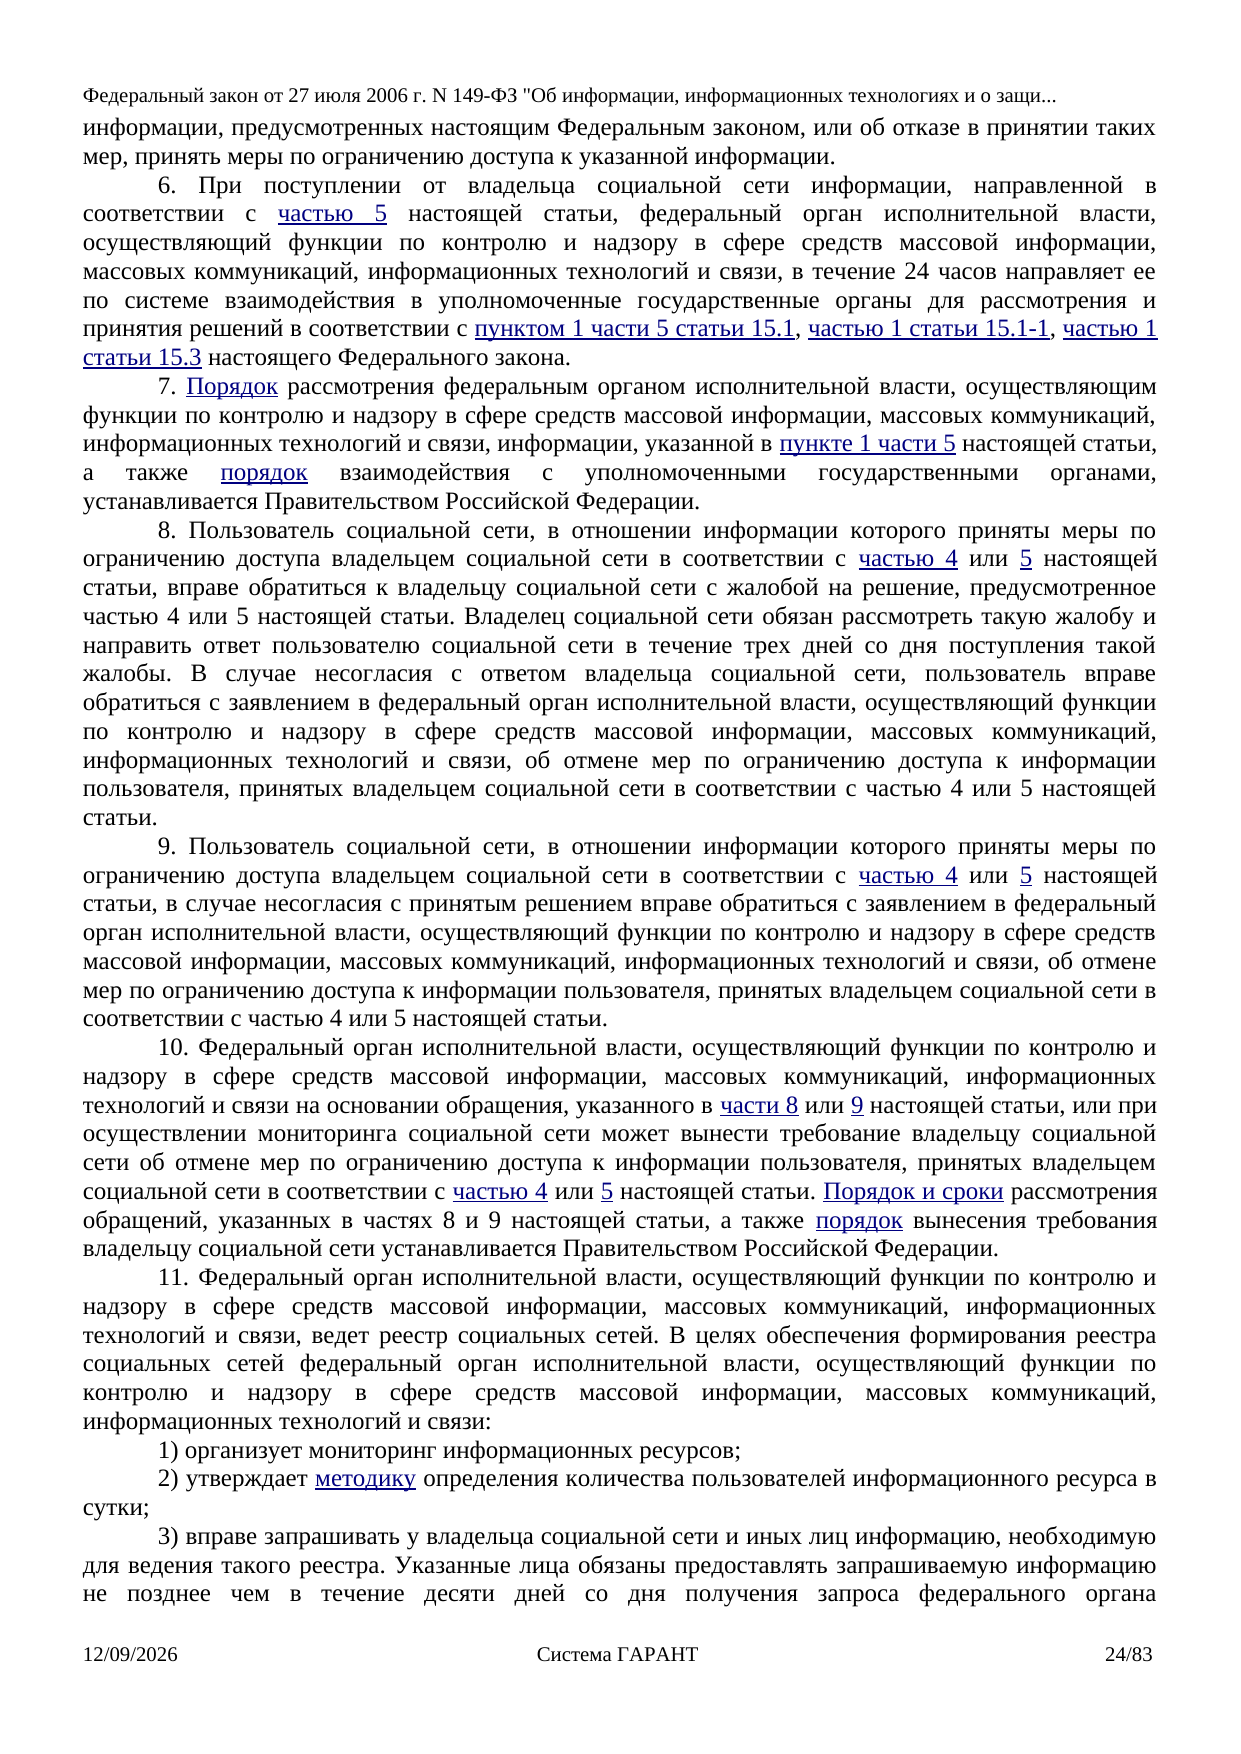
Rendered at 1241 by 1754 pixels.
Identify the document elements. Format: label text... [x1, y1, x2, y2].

text 9. Пользователь социальной сети, в отношении информации которого приняты меры по ограничению доступа владельцем социальной сети в соответствии с частью 4 или 5 настоящей статьи, в случае несогласия с принятым решением вправе обратиться с заявлением в федеральный орган исполнительной власти, осуществляющий функции по контролю и надзору в сфере средств массовой информации, массовых коммуникаций, информационных технологий и связи, об отмене мер по ограничению доступа к информации пользователя, принятых владельцем социальной сети в соответствии с частью 4 или 5 настоящей статьи. [83, 831, 1157, 1032]
text 6. При поступлении от владельца социальной сети информации, направленной в соответствии с частью 5 настоящей статьи, федеральный орган исполнительной власти, осуществляющий функции по контролю и надзору в сфере средств массовой информации, массовых коммуникаций, информационных технологий и связи, в течение 24 часов направляет ее по системе взаимодействия в уполномоченные государственные органы для рассмотрения и принятия решений в соответствии с пунктом 1 части 5 статьи 15.1, частью 1 статьи 15.1-1, частью 1 статьи 15.3 настоящего Федерального закона. [83, 170, 1157, 371]
text информации, предусмотренных настоящим Федеральным законом, или об отказе в принятии таких мер, принять меры по ограничению доступа к указанной информации. [83, 112, 1157, 170]
text 8. Пользователь социальной сети, в отношении информации которого приняты меры по ограничению доступа владельцем социальной сети в соответствии с частью 4 или 5 настоящей статьи, вправе обратиться к владельцу социальной сети с жалобой на решение, предусмотренное частью 4 или 5 настоящей статьи. Владелец социальной сети обязан рассмотреть такую жалобу и направить ответ пользователю социальной сети в течение трех дней со дня поступления такой жалобы. В случае несогласия с ответом владельца социальной сети, пользователь вправе обратиться с заявлением в федеральный орган исполнительной власти, осуществляющий функции по контролю и надзору в сфере средств массовой информации, массовых коммуникаций, информационных технологий и связи, об отмене мер по ограничению доступа к информации пользователя, принятых владельцем социальной сети в соответствии с частью 4 или 5 настоящей статьи. [83, 515, 1157, 831]
text 2) утверждает методику определения количества пользователей информационного ресурса в сутки; [83, 1463, 1157, 1521]
text 1) организует мониторинг информационных ресурсов; [83, 1435, 1157, 1463]
text 3) вправе запрашивать у владельца социальной сети и иных лиц информацию, необходимую для ведения такого реестра. Указанные лица обязаны предоставлять запрашиваемую информацию не позднее чем в течение десяти дней со дня получения запроса федерального органа [83, 1521, 1157, 1607]
text 10. Федеральный орган исполнительной власти, осуществляющий функции по контролю и надзору в сфере средств массовой информации, массовых коммуникаций, информационных технологий и связи на основании обращения, указанного в части 8 или 9 настоящей статьи, или при осуществлении мониторинга социальной сети может вынести требование владельцу социальной сети об отмене мер по ограничению доступа к информации пользователя, принятых владельцем социальной сети в соответствии с частью 4 или 5 настоящей статьи. Порядок и сроки рассмотрения обращений, указанных в частях 8 и 9 настоящей статьи, а также порядок вынесения требования владельцу социальной сети устанавливается Правительством Российской Федерации. [83, 1032, 1157, 1262]
text 7. Порядок рассмотрения федеральным органом исполнительной власти, осуществляющим функции по контролю и надзору в сфере средств массовой информации, массовых коммуникаций, информационных технологий и связи, информации, указанной в пункте 1 части 5 настоящей статьи, а также порядок взаимодействия с уполномоченными государственными органами, устанавливается Правительством Российской Федерации. [83, 371, 1157, 515]
text 11. Федеральный орган исполнительной власти, осуществляющий функции по контролю и надзору в сфере средств массовой информации, массовых коммуникаций, информационных технологий и связи, ведет реестр социальных сетей. В целях обеспечения формирования реестра социальных сетей федеральный орган исполнительной власти, осуществляющий функции по контролю и надзору в сфере средств массовой информации, массовых коммуникаций, информационных технологий и связи: [83, 1262, 1157, 1435]
